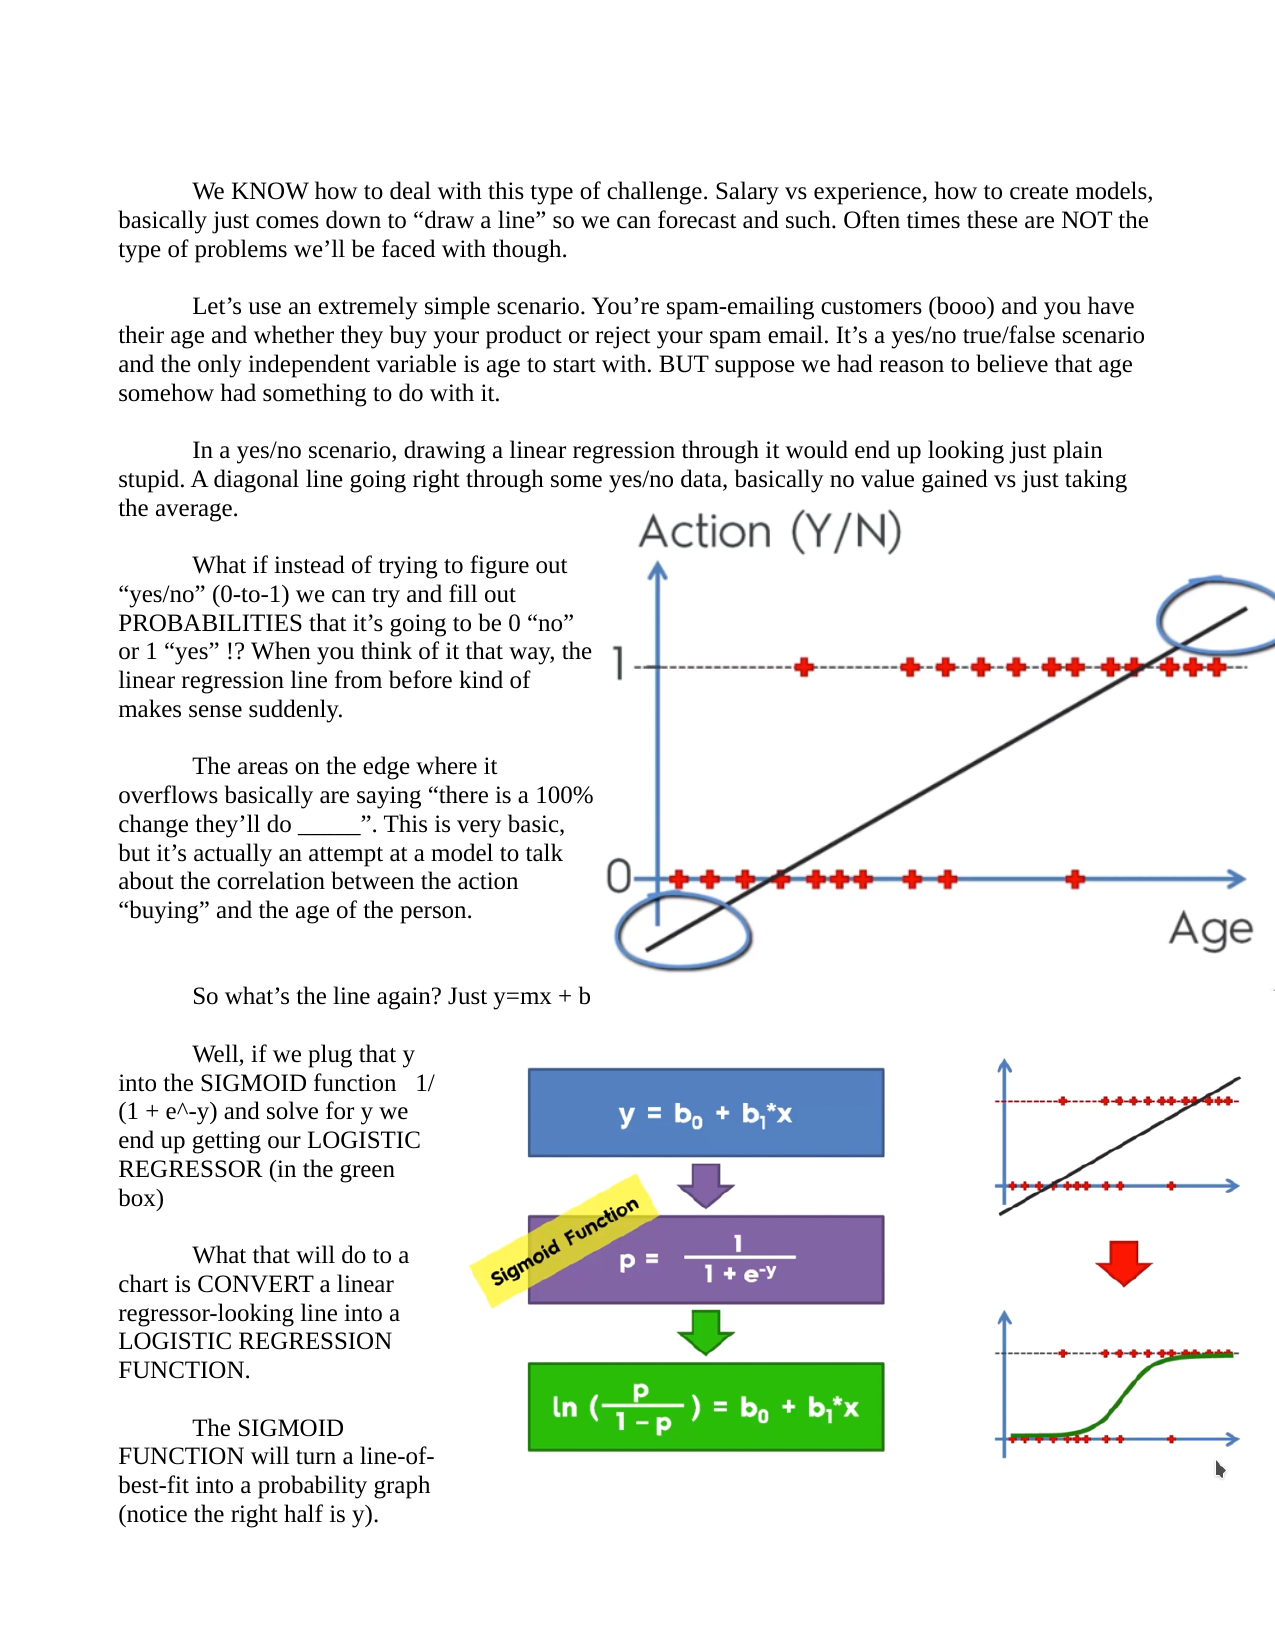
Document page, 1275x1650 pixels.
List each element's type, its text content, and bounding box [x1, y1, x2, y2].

picture [445, 1049, 1275, 1481]
text Let’s use an extremely simple scenario. You’re spam-emailing customers (booo) and you have their age and whether they buy your product or reject your spam email. It’s a yes/no true/false scenario and the only independent variable is age to start with. BUT suppose we had reason to believe that age somehow had something to do with it. [118, 291, 1157, 406]
text The SIGMOID FUNCTION will turn a line-of-best-fit into a probability graph (notice the right half is y). [118, 1413, 1157, 1528]
text Well, if we plug that y into the SIGMOID function 1/ (1 + e^-y) and solve for y we end up getting our LOGISTIC REGRESSOR (in the green box) [118, 1039, 1157, 1211]
picture [594, 499, 1275, 991]
text In a yes/no scenario, drawing a linear regression through it would end up looking just plain stupid. A diagonal line going right through some yes/no data, basically no value gained vs just taking the average. [118, 435, 1157, 521]
text What if instead of trying to figure out “yes/no” (0-to-1) we can try and fill out PROBABILITIES that it’s going to be 0 “no” or 1 “yes” !? When you think of it that way, the linear regression line from before kind of makes sense suddenly. [118, 550, 594, 723]
text What that will do to a chart is CONVERT a linear regressor-looking line into a LOGISTIC REGRESSION FUNCTION. [118, 1240, 445, 1384]
text The areas on the edge where it overflows basically are saying “there is a 100% change they’ll do _____”. This is very basic, but it’s actually an attempt at a model to talk about the correlation between the action “buying” and the age of the person. [118, 751, 594, 924]
text So what’s the line again? Just y=mx + b [118, 981, 1157, 1010]
text We KNOW how to deal with this type of challenge. Salary vs experience, how to create models, basically just comes down to “draw a line” so we can forecast and such. Often times these are NOT the type of problems we’ll be faced with though. [118, 176, 1157, 263]
